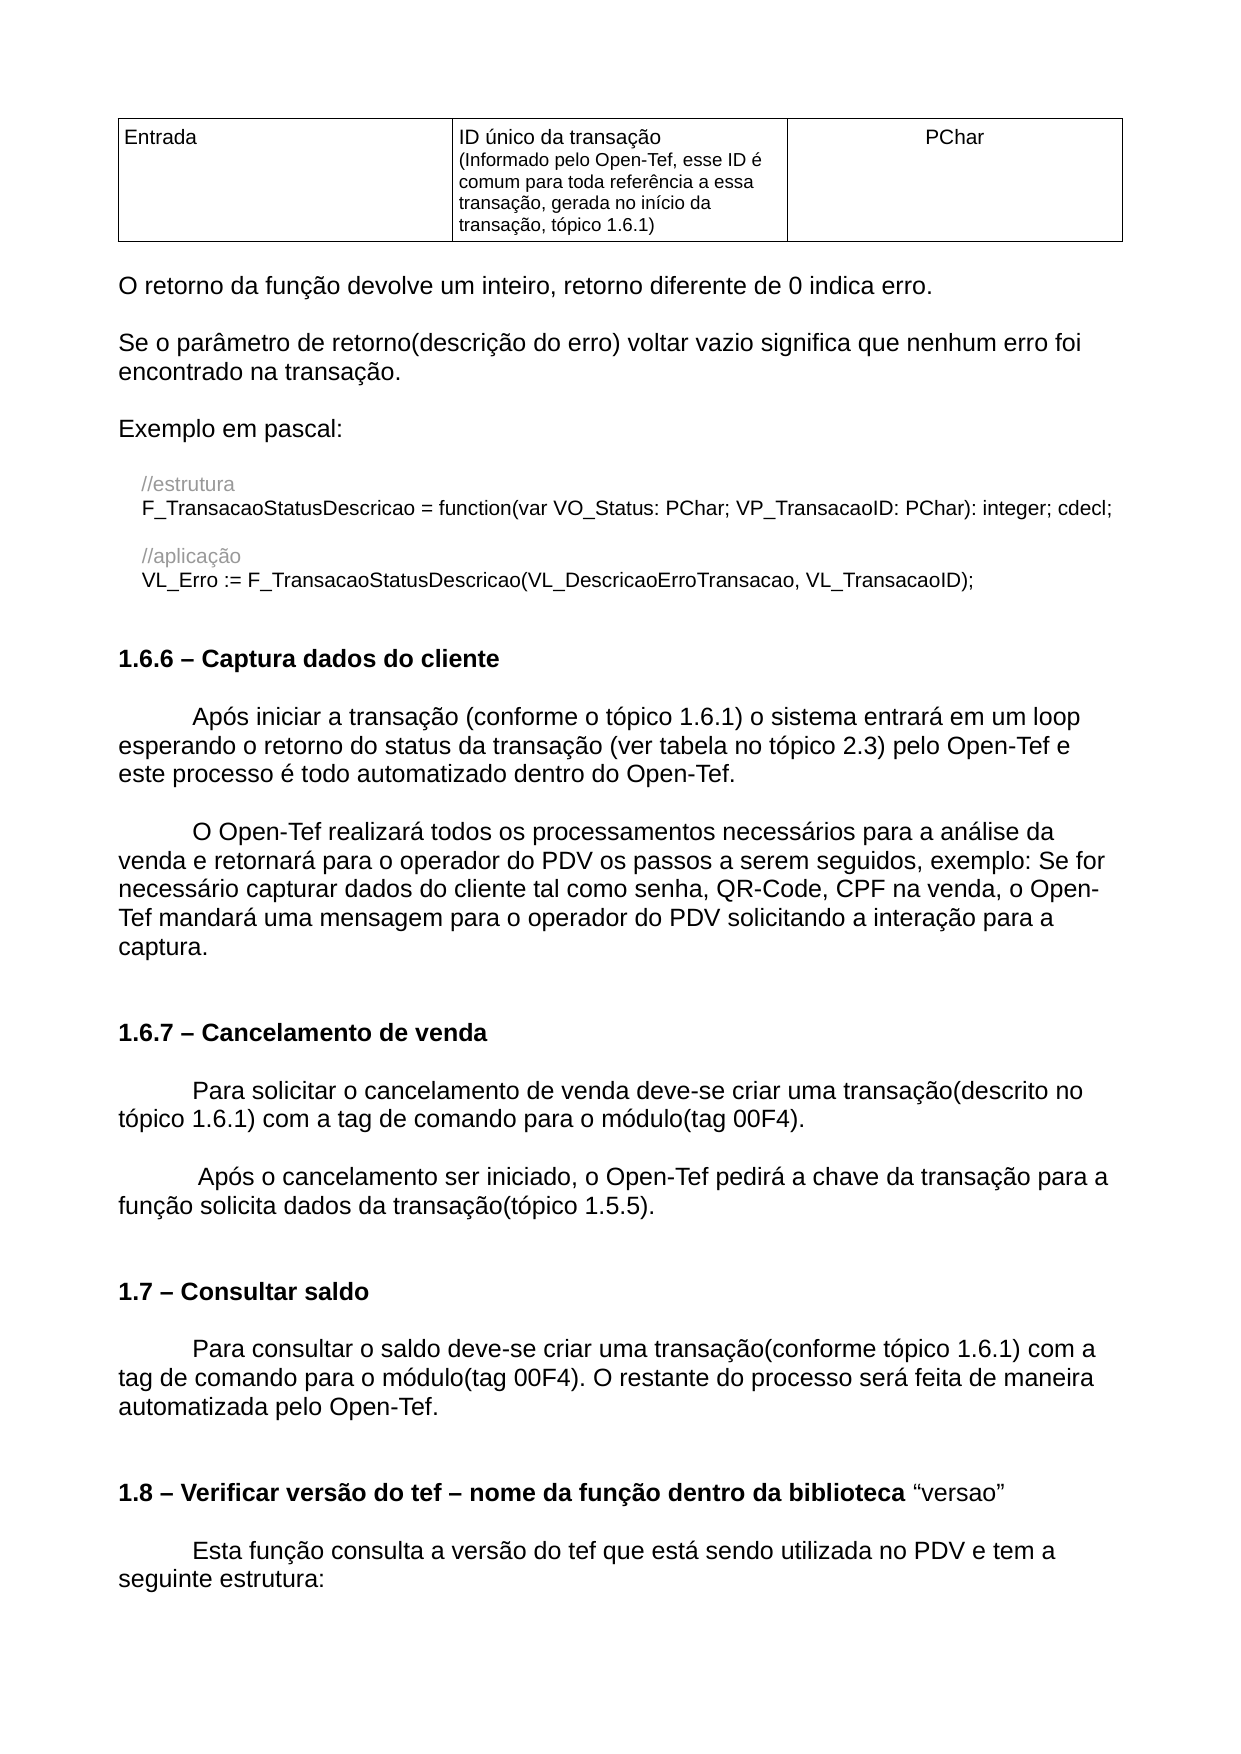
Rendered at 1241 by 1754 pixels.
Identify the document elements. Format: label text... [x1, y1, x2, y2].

text F_TransacaoStatusDescricao = function(var VO_Status: PChar; VP_TransacaoID: PChar): integer; cdecl; [118, 496, 1122, 520]
text Para consultar o saldo deve-se criar uma transação(conforme tópico 1.6.1) com a tag de comando para o módulo(tag 00F4). O restante do processo será feita de maneira automatizada pelo Open-Tef. [118, 1334, 1122, 1421]
text //estrutura [118, 472, 1122, 496]
text Após o cancelamento ser iniciado, o Open-Tef pedirá a chave da transação para a função solicita dados da transação(tópico 1.5.5). [118, 1162, 1122, 1219]
text 1.6.7 – Cancelamento de venda [118, 1018, 1122, 1047]
text 1.7 – Consultar saldo [118, 1277, 1122, 1306]
text VL_Erro := F_TransacaoStatusDescricao(VL_DescricaoErroTransacao, VL_TransacaoID); [118, 568, 1122, 592]
text 1.6.6 – Captura dados do cliente [118, 644, 1122, 673]
table_cell Entrada [119, 119, 452, 241]
text Exemplo em pascal: [118, 414, 1122, 443]
text Se o parâmetro de retorno(descrição do erro) voltar vazio significa que nenhum erro foi encontrado na transação. [118, 328, 1122, 386]
table_cell PChar [788, 119, 1122, 241]
text O Open-Tef realizará todos os processamentos necessários para a análise da venda e retornará para o operador do PDV os passos a serem seguidos, exemplo: Se for necessário capturar dados do cliente tal como senha, QR-Code, CPF na venda, o Open-Tef mandará uma mensagem para o operador do PDV solicitando a interação para a captura. [118, 817, 1122, 961]
text O retorno da função devolve um inteiro, retorno diferente de 0 indica erro. [118, 271, 1122, 299]
text //aplicação [118, 544, 1122, 568]
text Para solicitar o cancelamento de venda deve-se criar uma transação(descrito no tópico 1.6.1) com a tag de comando para o módulo(tag 00F4). [118, 1076, 1122, 1133]
text 1.8 – Verificar versão do tef – nome da função dentro da biblioteca “versao” [118, 1478, 1122, 1507]
text Esta função consulta a versão do tef que está sendo utilizada no PDV e tem a seguinte estrutura: [118, 1536, 1122, 1593]
text Após iniciar a transação (conforme o tópico 1.6.1) o sistema entrará em um loop esperando o retorno do status da transação (ver tabela no tópico 2.3) pelo Open-Tef e este processo é todo automatizado dentro do Open-Tef. [118, 702, 1122, 788]
table_cell ID único da transação (Informado pelo Open-Tef, esse ID é comum para toda referência a essa transação, gerada no início da transação, tópico 1.6.1) [453, 119, 787, 241]
